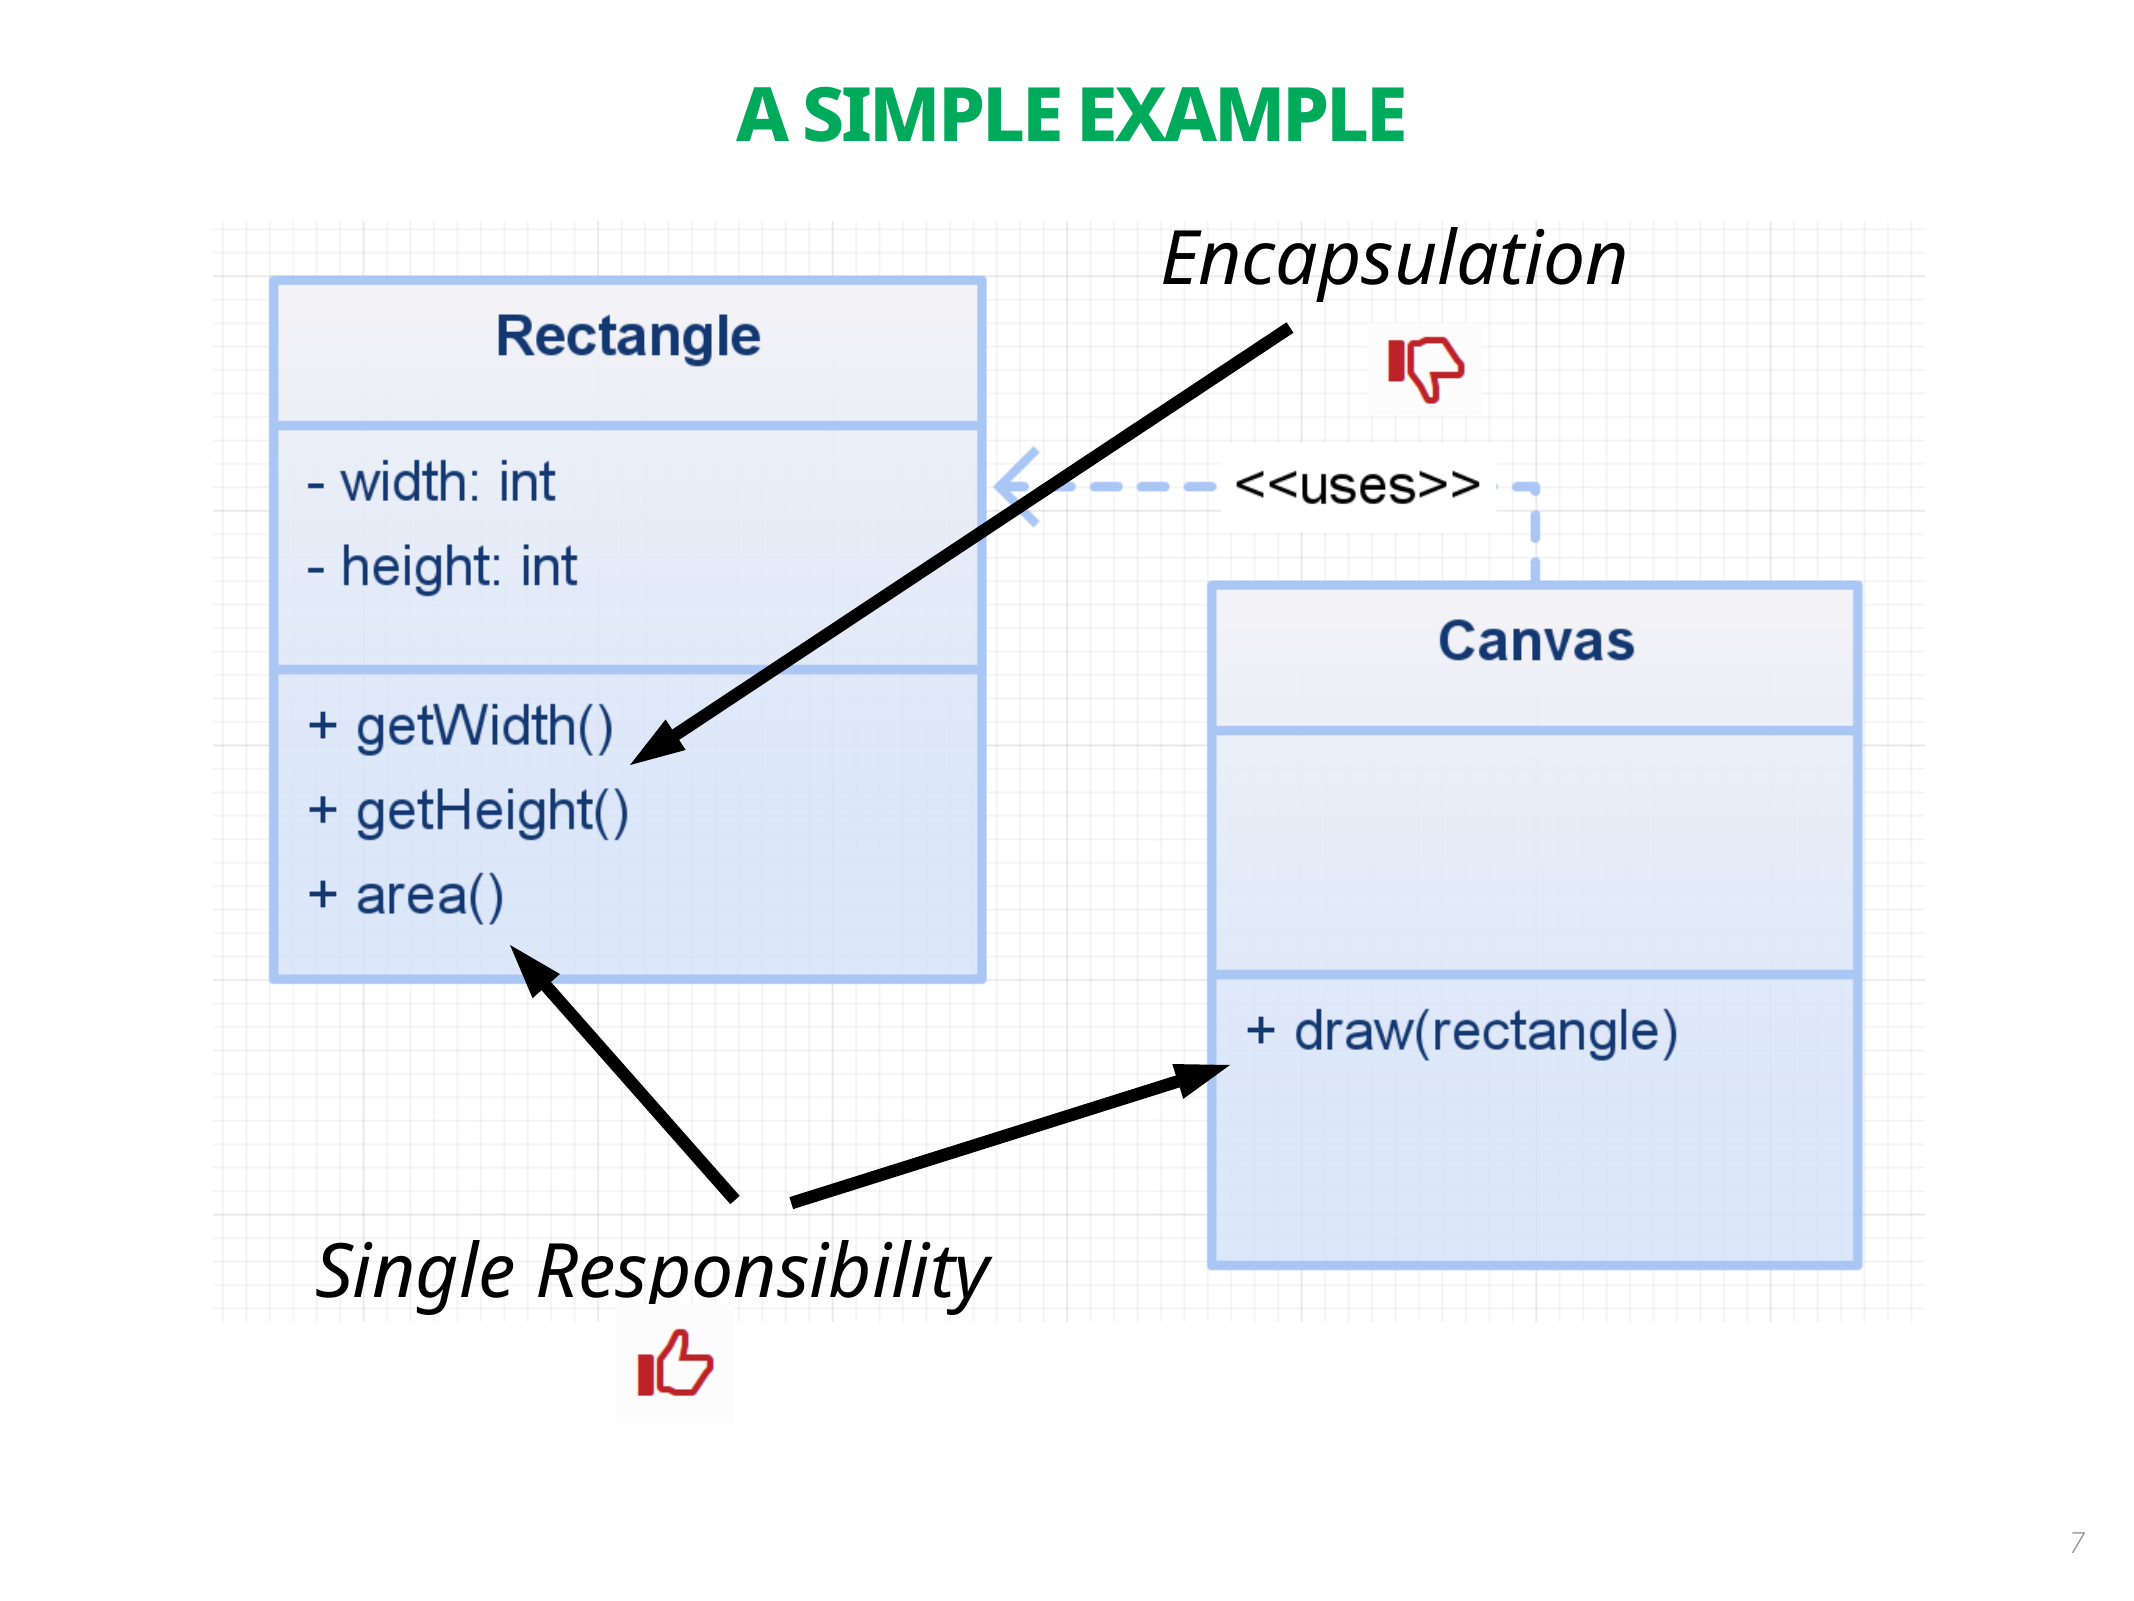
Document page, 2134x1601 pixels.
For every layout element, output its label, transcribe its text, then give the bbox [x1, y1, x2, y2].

text_box Encapsulation [1085, 211, 1716, 382]
picture [213, 221, 1925, 1322]
text_box Single Responsibility [240, 1142, 1156, 1396]
title A SIMPLE EXAMPLE [60, 30, 2086, 211]
picture [615, 1304, 734, 1423]
